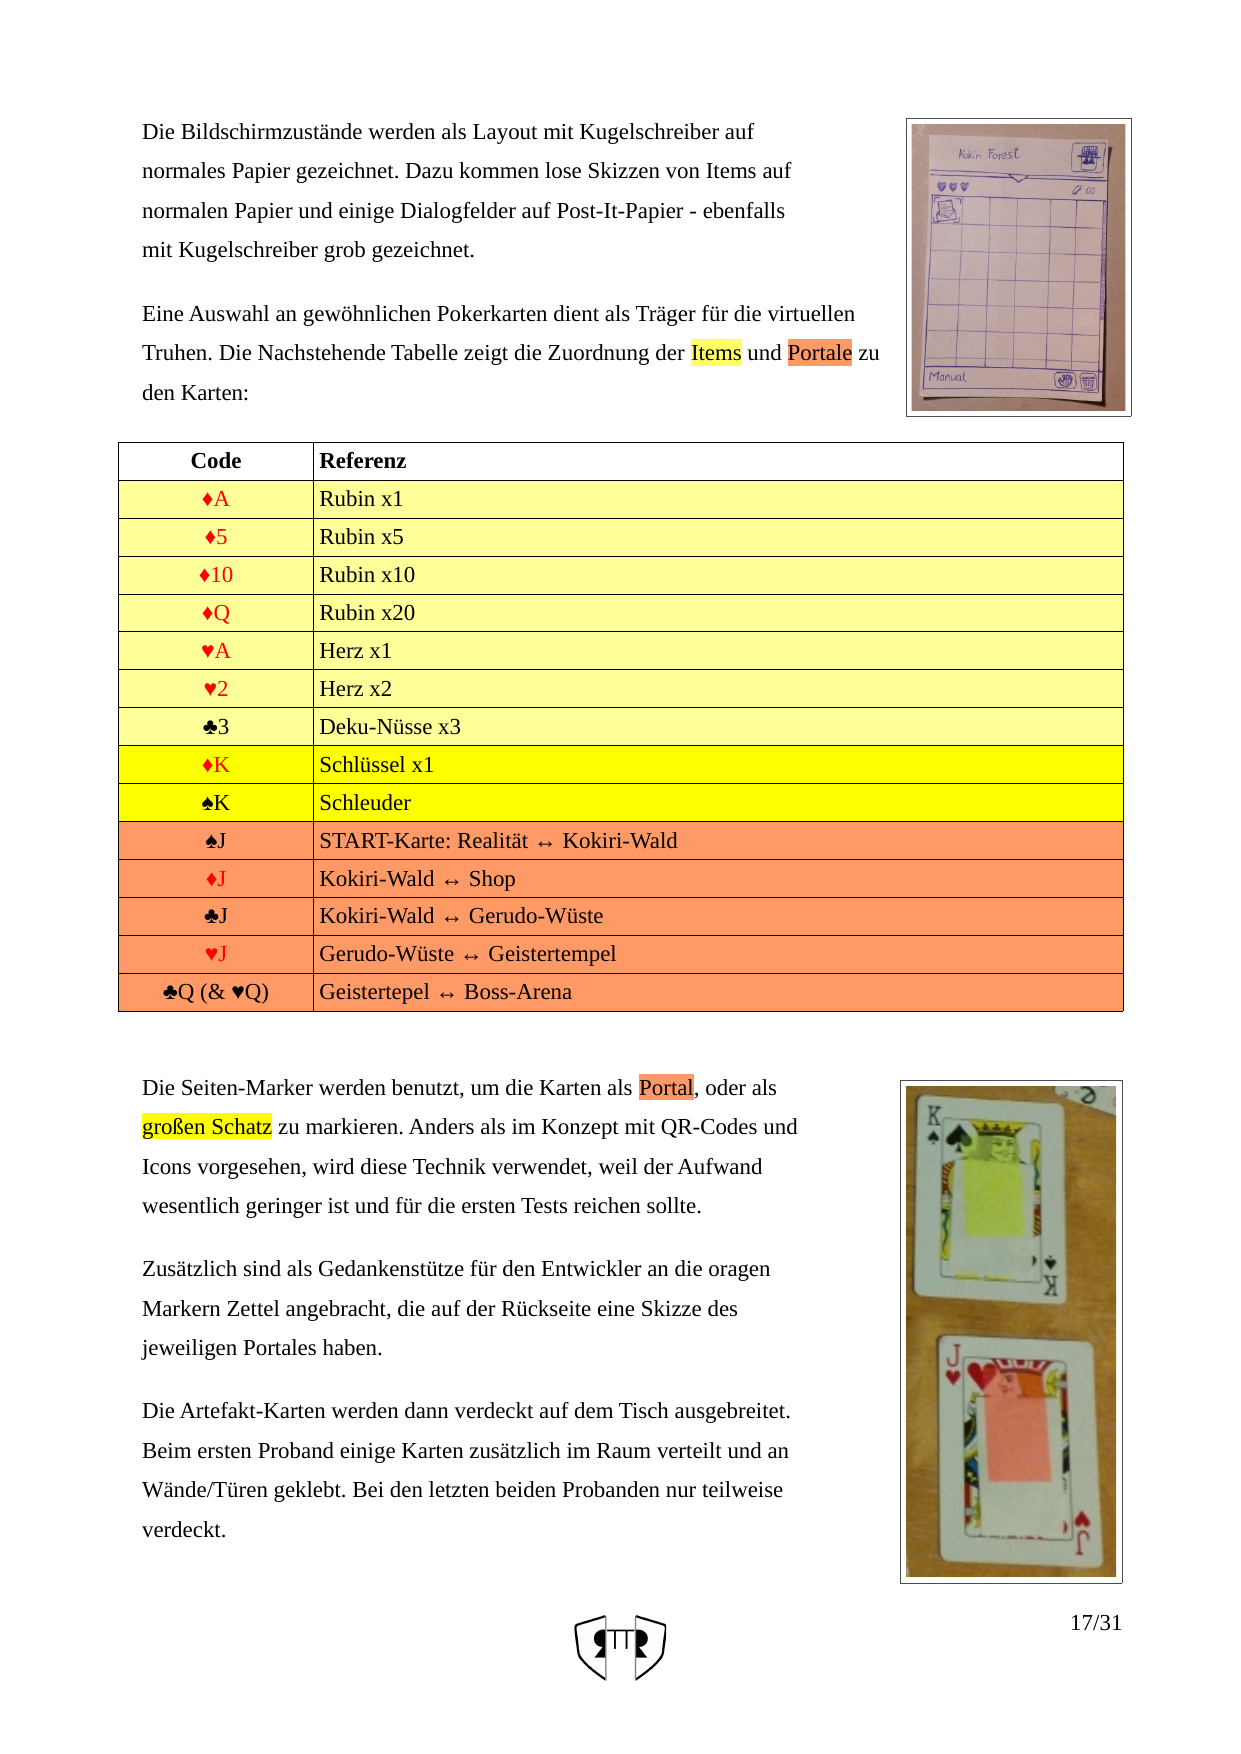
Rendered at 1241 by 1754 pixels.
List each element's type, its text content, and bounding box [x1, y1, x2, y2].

table_cell Kokiri-Wald ↔ Gerudo-Wüste [314, 898, 1123, 935]
table_cell ♥J [119, 936, 313, 973]
table_cell ♣3 [119, 708, 313, 745]
table_cell ♥2 [119, 670, 313, 707]
table_cell Schlüssel x1 [314, 746, 1123, 783]
table_cell ♦A [119, 481, 313, 518]
table_cell START-Karte: Realität ↔ Kokiri-Wald [314, 822, 1123, 859]
picture [574, 1615, 667, 1681]
table_cell ♥A [119, 632, 313, 669]
table_cell Gerudo-Wüste ↔ Geistertempel [314, 936, 1123, 973]
table_cell Deku-Nüsse x3 [314, 708, 1123, 745]
table_cell ♠K [119, 784, 313, 821]
text Die Bildschirmzustände werden als Layout mit Kugelschreiber auf normales Papier gezeichnet. Dazu kommen lose Skizzen von Items auf normalen Papier und einige Dialogfelder auf Post-It-Papier - ebenfalls mit Kugelschreiber grob gezeichnet. [142, 118, 809, 263]
table_cell ♣J [119, 898, 313, 935]
picture [906, 1086, 1117, 1577]
table_cell ♦Q [119, 595, 313, 631]
table_cell Rubin x5 [314, 519, 1123, 556]
text Die Seiten-Marker werden benutzt, um die Karten als Portal, oder als großen Schatz zu markieren. Anders als im Konzept mit QR-Codes und Icons vorgesehen, wird diese Technik verwendet, weil der Aufwand wesentlich geringer ist und für die ersten Tests reichen sollte. [142, 1074, 833, 1218]
table_header Referenz [314, 443, 1123, 480]
text [907, 119, 1131, 416]
table_cell Schleuder [314, 784, 1123, 821]
table_cell Rubin x1 [314, 481, 1123, 518]
text Zusätzlich sind als Gedankenstütze für den Entwickler an die oragen Markern Zettel angebracht, die auf der Rückseite eine Skizze des jeweiligen Portales haben. [142, 1255, 833, 1361]
text Eine Auswahl an gewöhnlichen Pokerkarten dient als Träger für die virtuellen Truhen. Die Nachstehende Tabelle zeigt die Zuordnung der Items und Portale zu den Karten: [142, 300, 906, 405]
table_header Code [119, 443, 313, 480]
text Die Artefakt-Karten werden dann verdeckt auf dem Tisch ausgebreitet. Beim ersten Proband einige Karten zusätzlich im Raum verteilt und an Wände/Türen geklebt. Bei den letzten beiden Probanden nur teilweise verdeckt. [142, 1397, 833, 1542]
table_cell Rubin x20 [314, 595, 1123, 631]
table_cell ♠J [119, 822, 313, 859]
table_cell Rubin x10 [314, 557, 1123, 593]
table_cell Geistertepel ↔ Boss-Arena [314, 974, 1123, 1011]
table_cell Herz x2 [314, 670, 1123, 707]
table_cell ♦K [119, 746, 313, 783]
table_cell Herz x1 [314, 632, 1123, 669]
table_cell ♦J [119, 860, 313, 897]
table_cell ♣Q (& ♥Q) [119, 974, 313, 1011]
table_cell ♦5 [119, 519, 313, 556]
table_cell Kokiri-Wald ↔ Shop [314, 860, 1123, 897]
table_cell ♦10 [119, 557, 313, 593]
text [901, 1081, 1122, 1583]
picture [911, 124, 1126, 411]
